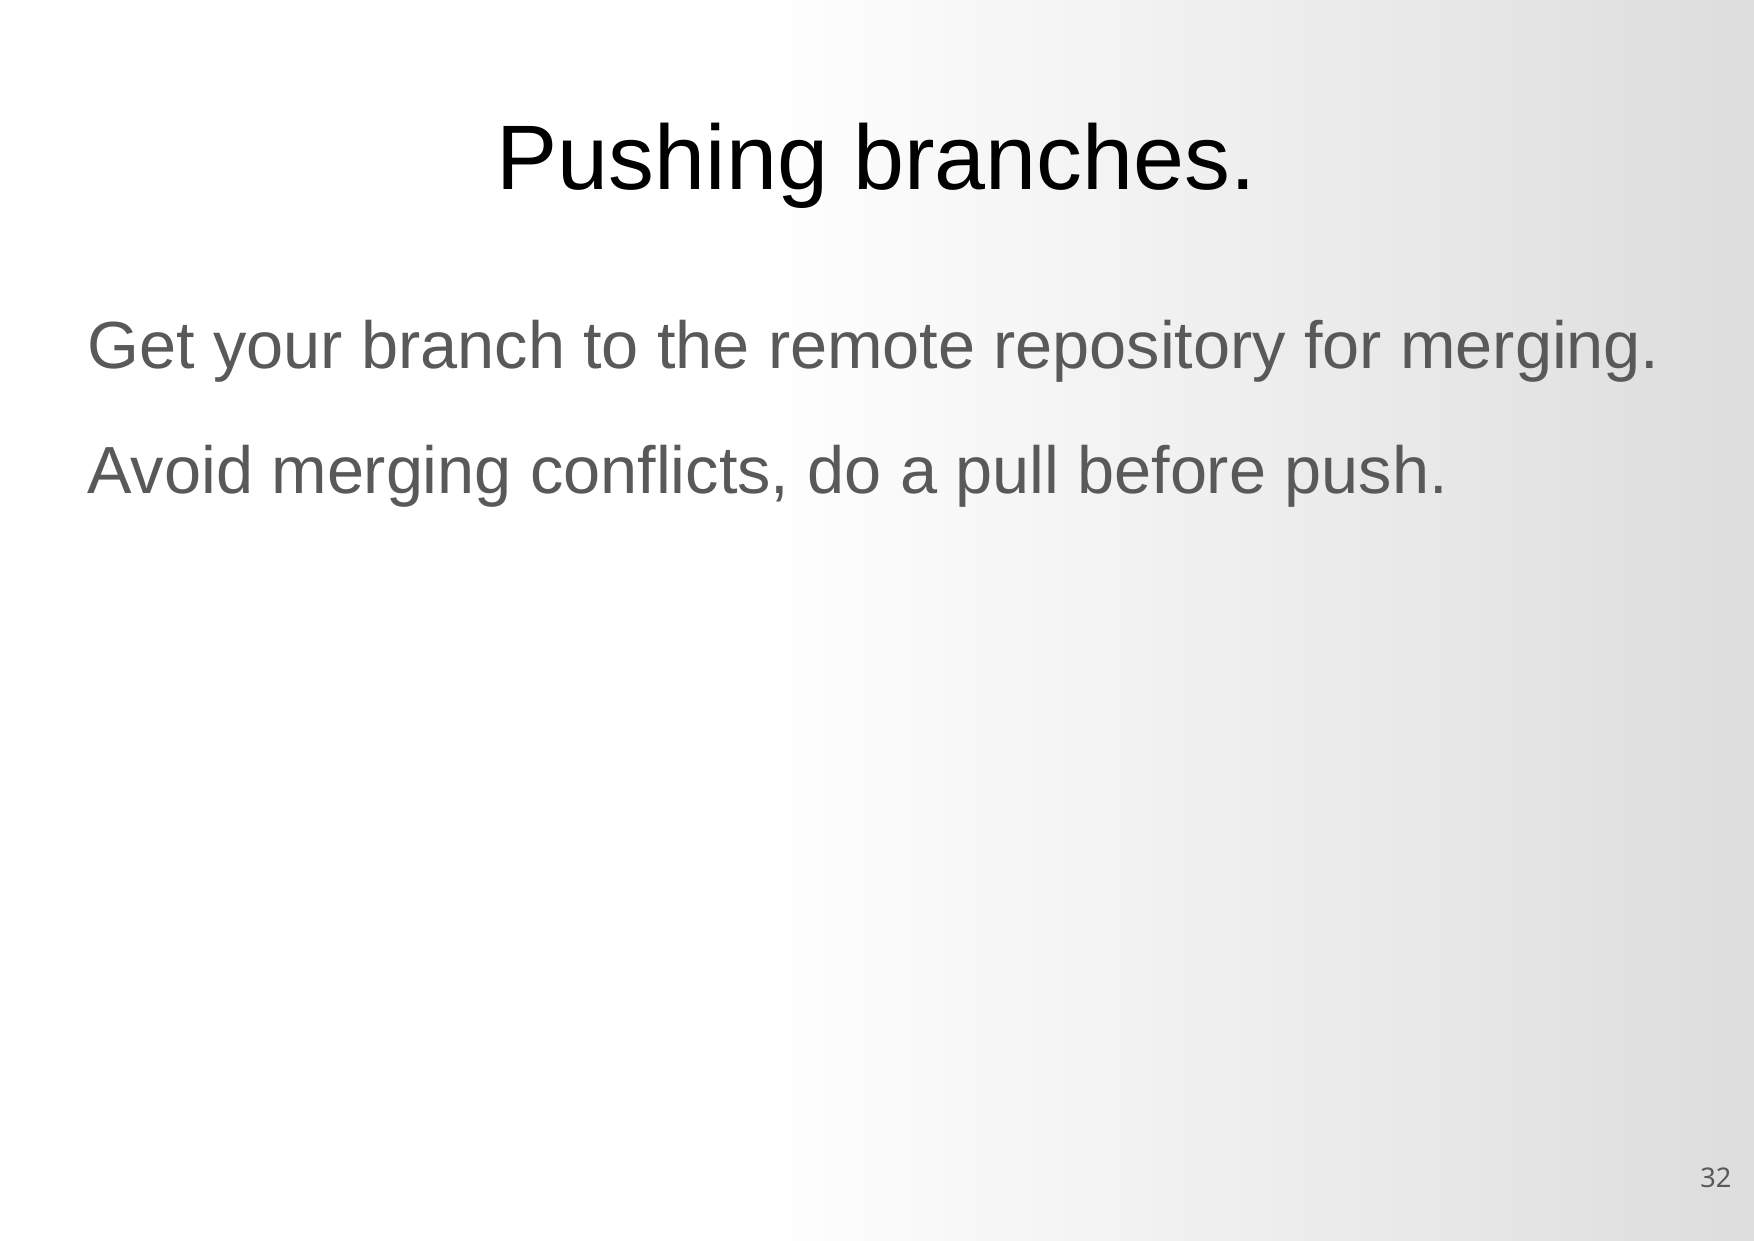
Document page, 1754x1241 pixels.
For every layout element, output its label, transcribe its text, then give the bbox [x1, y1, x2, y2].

slide_number [1641, 1145, 1747, 1241]
title Pushing branches. [87, 49, 1667, 257]
list Get your branch to the remote repository for merging. Avoid merging conflicts, do a pull before push. [87, 290, 1667, 1010]
